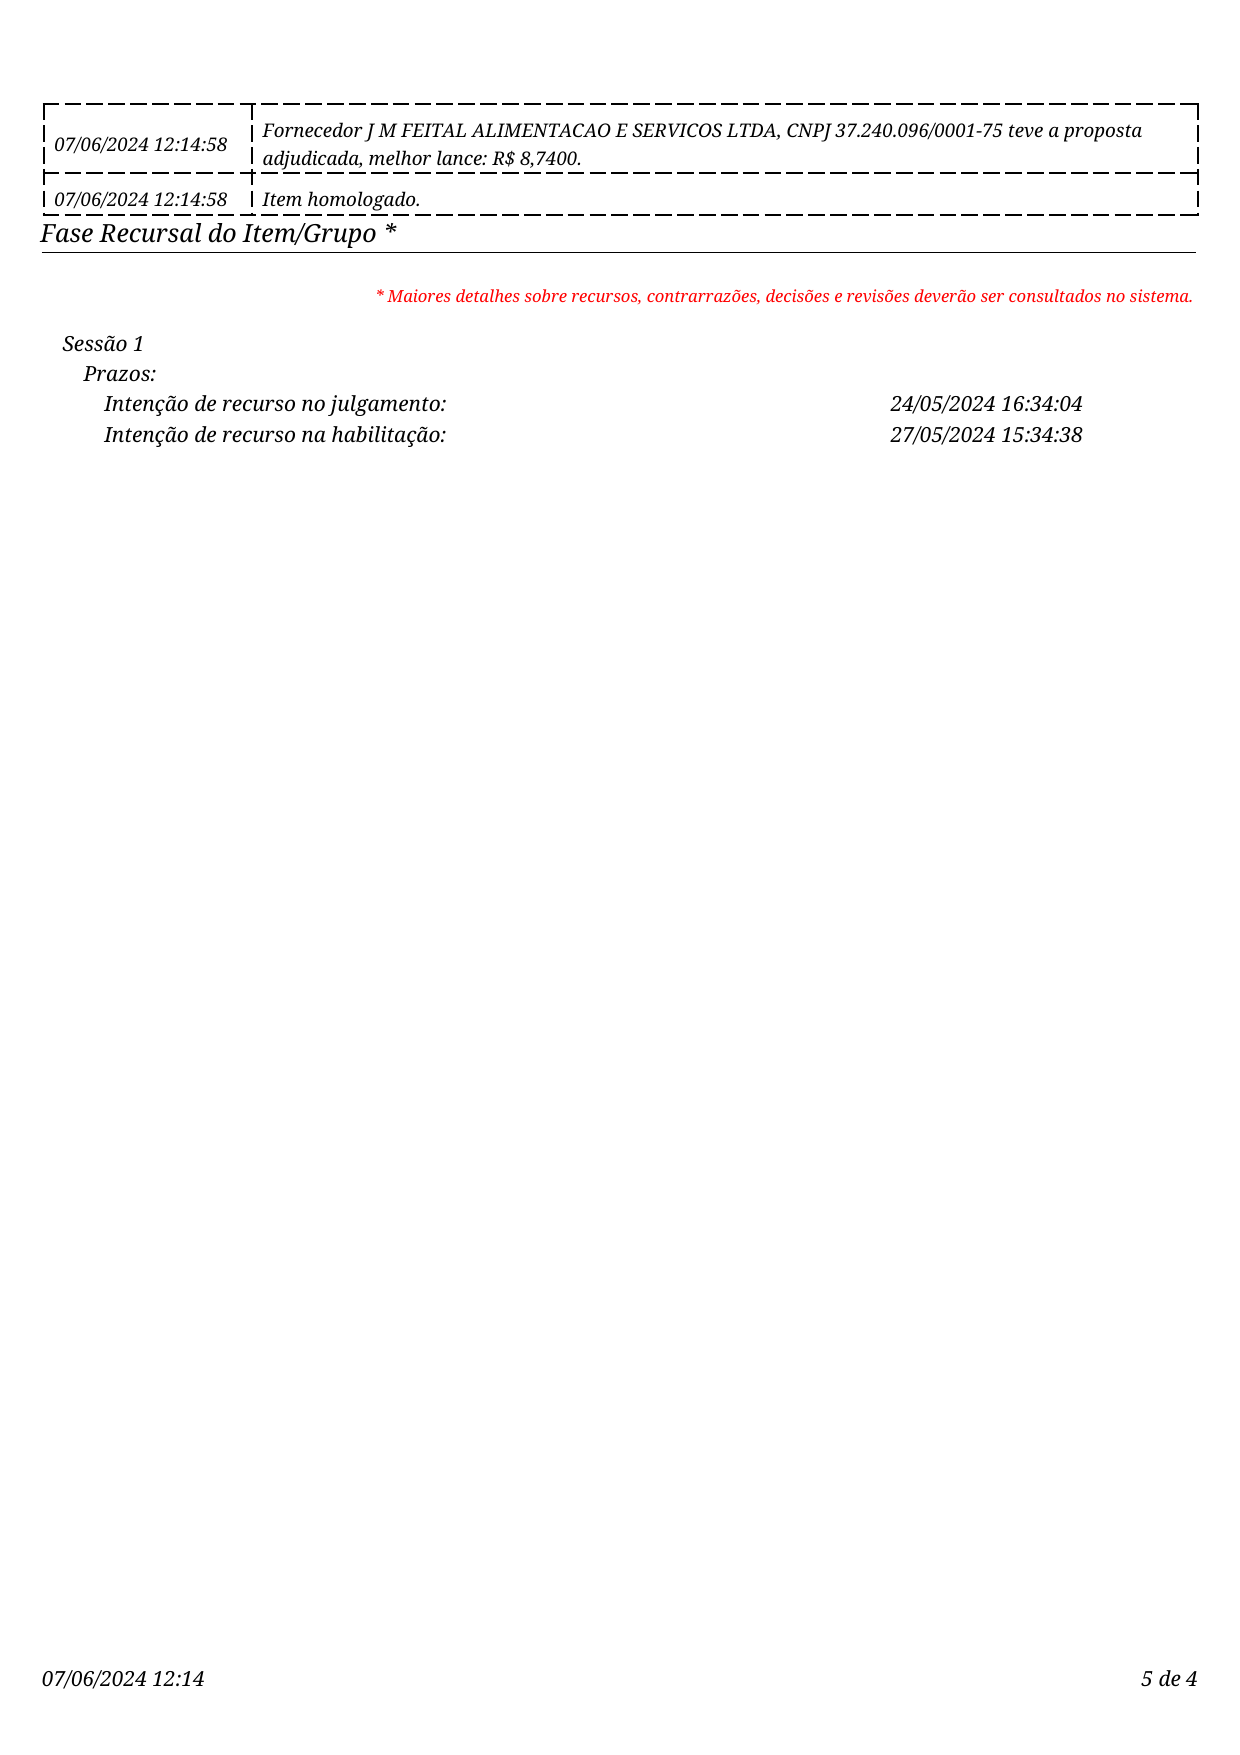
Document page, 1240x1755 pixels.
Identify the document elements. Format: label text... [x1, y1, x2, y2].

table_cell Intenção de recurso no julgamento: [63, 390, 518, 420]
text Fase Recursal do Item/Grupo * [40, 216, 1200, 250]
table_header 07/06/2024 12:14:58 [44, 103, 252, 172]
text * Maiores detalhes sobre recursos, contrarrazões, decisões e revisões deverão ser consultados no sistema. [42, 285, 1196, 308]
table_header Sessão 1 Prazos: [63, 329, 518, 389]
table_header Fornecedor J M FEITAL ALIMENTACAO E SERVICOS LTDA, CNPJ 37.240.096/0001-75 teve a proposta adjudicada, melhor lance: R$ 8,7400. [252, 103, 1198, 172]
table_cell 24/05/2024 16:34:04 [518, 390, 1085, 420]
table_cell 27/05/2024 15:34:38 [518, 420, 1085, 450]
table_cell 07/06/2024 12:14:58 [44, 172, 252, 214]
table_header [518, 329, 1085, 389]
table_cell Item homologado. [252, 172, 1198, 214]
table_cell Intenção de recurso na habilitação: [63, 420, 518, 450]
